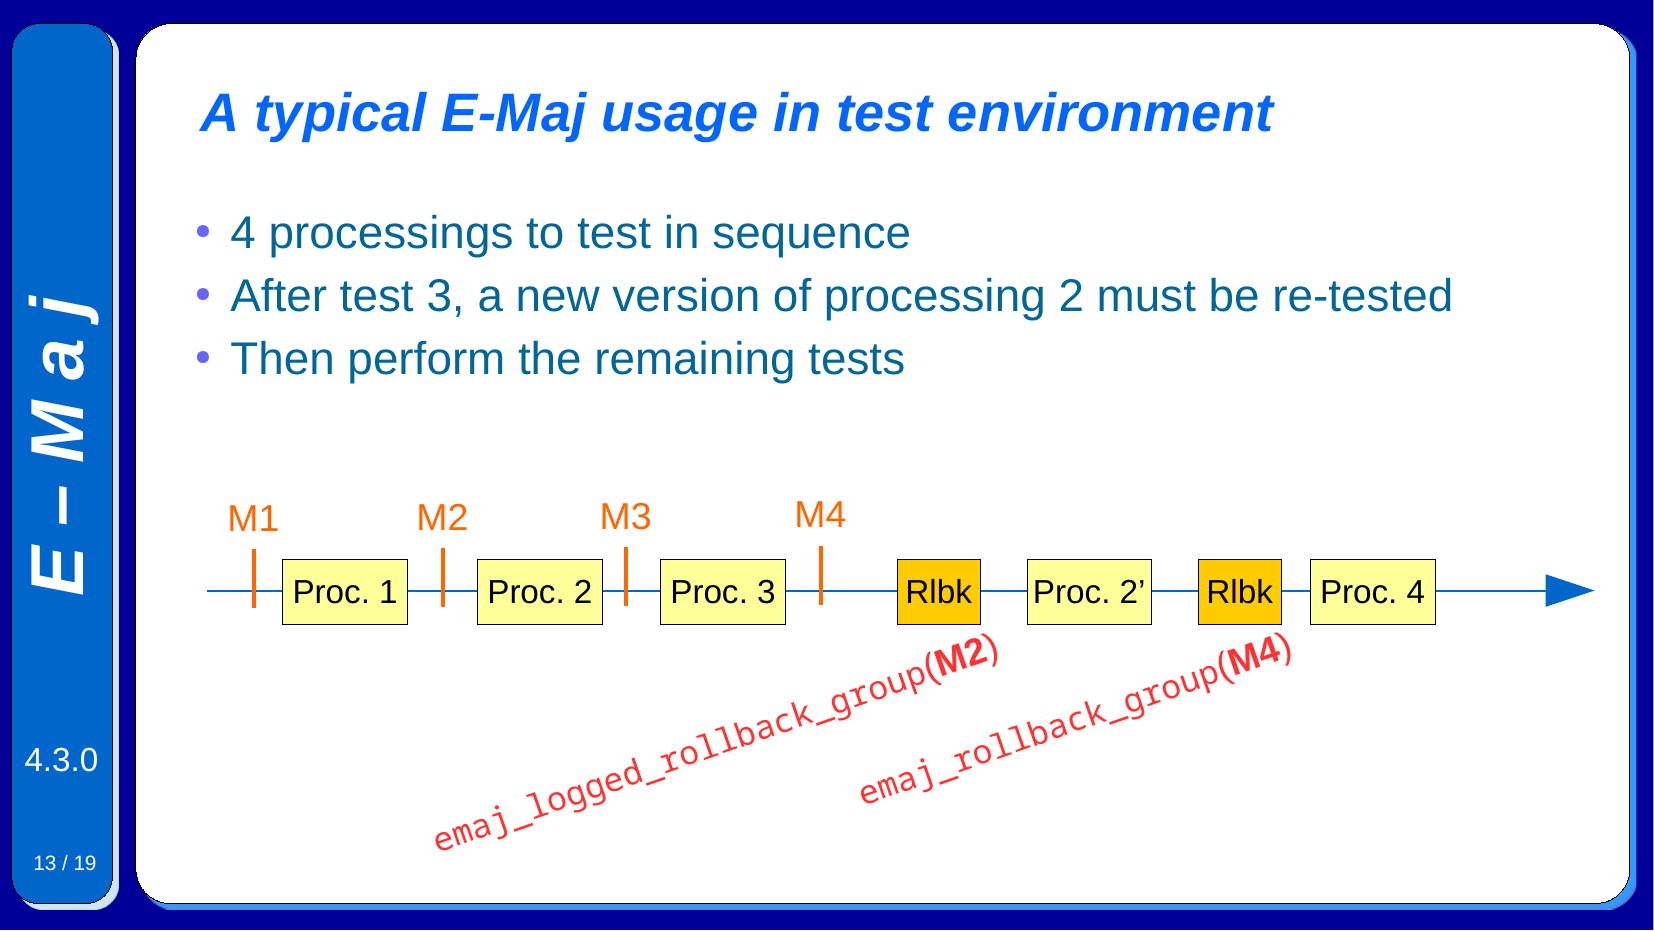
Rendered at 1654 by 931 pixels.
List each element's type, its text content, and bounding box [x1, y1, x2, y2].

text_box emaj_logged_rollback_group(M2) [409, 610, 1025, 884]
text_box emaj_rollback_group(M4) [834, 609, 1318, 837]
list 4 processings to test in sequence After test 3, a new version of processing 2 must be re-tested Then perform the remaining tests [177, 206, 1587, 385]
text_box Rlbk [897, 559, 981, 625]
text_box M1 [212, 490, 295, 547]
text_box Proc. 3 [660, 559, 786, 625]
text_box Rlbk [1198, 559, 1282, 625]
text_box M3 [584, 487, 667, 545]
text_box Proc. 2 [477, 559, 603, 625]
text_box M4 [779, 486, 862, 544]
text_box Proc. 2’ [1027, 559, 1152, 625]
title A typical E-Maj usage in test environment [200, 34, 1575, 191]
text_box Proc. 4 [1310, 559, 1436, 625]
text_box M2 [401, 488, 484, 546]
text_box Proc. 1 [282, 559, 408, 625]
